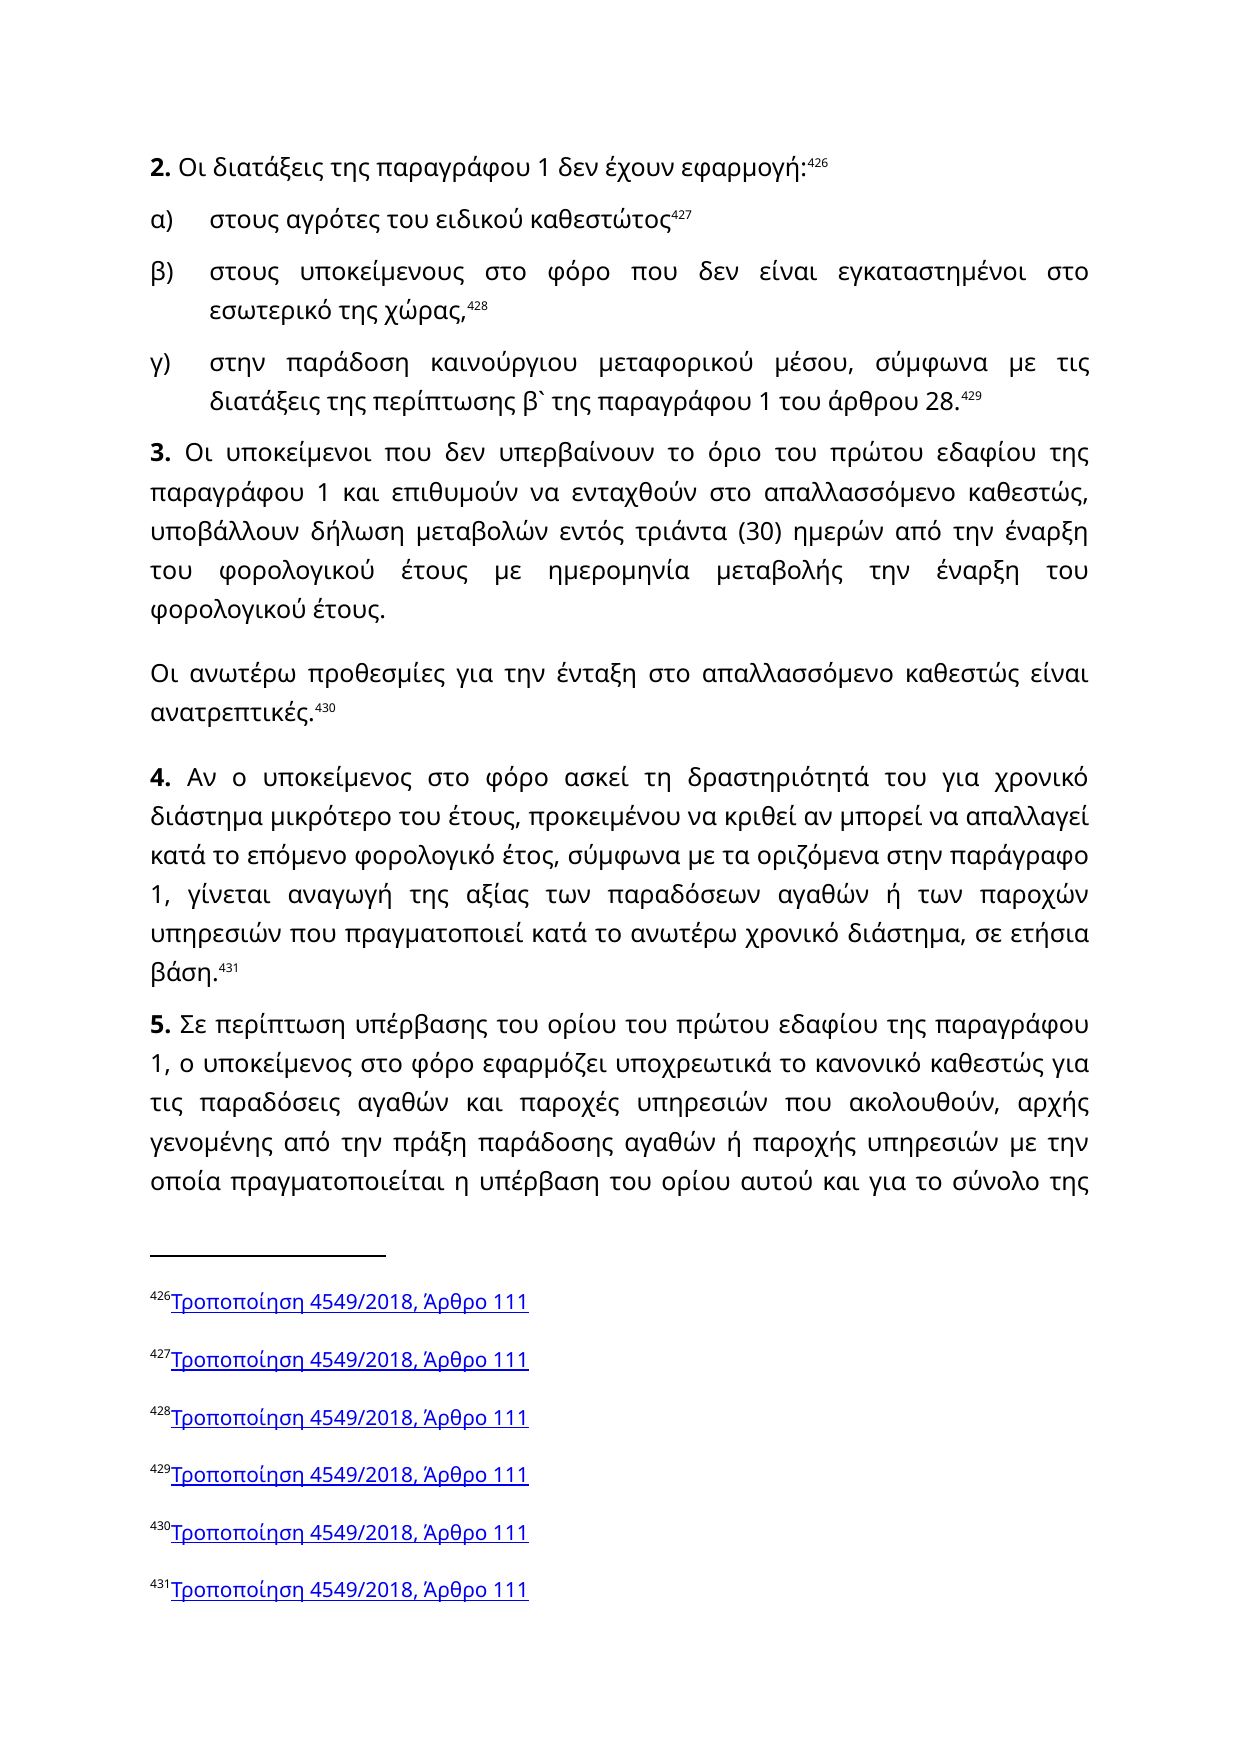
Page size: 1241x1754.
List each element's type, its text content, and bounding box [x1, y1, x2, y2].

text 4. Αν ο υποκείμενος στο φόρο ασκεί τη δραστηριότητά του για χρονικό διάστημα μικρότερο του έτους, προκειμένου να κριθεί αν μπορεί να απαλλαγεί κατά το επόμενο φορολογικό έτος, σύμφωνα με τα οριζόμενα στην παράγραφο 1, γίνεται αναγωγή της αξίας των παραδόσεων αγαθών ή των παροχών υπηρεσιών που πραγματοποιεί κατά το ανωτέρω χρονικό διάστημα, σε ετήσια βάση. [150, 759, 1090, 989]
text Τροποποίηση 4549/2018, Άρθρο 111 [150, 1460, 1090, 1489]
text Τροποποίηση 4549/2018, Άρθρο 111 [150, 1287, 1090, 1316]
text 3. Οι υποκείμενοι που δεν υπερβαίνουν το όριο του πρώτου εδαφίου της παραγράφου 1 και επιθυμούν να ενταχθούν στο απαλλασσόμενο καθεστώς, υποβάλλουν δήλωση μεταβολών εντός τριάντα (30) ημερών από την έναρξη του φορολογικού έτους με ημερομηνία μεταβολής την έναρξη του φορολογικού έτους. [150, 435, 1090, 626]
list β) στους υποκείμενους στο φόρο που δεν είναι εγκαταστημένοι στο εσωτερικό της χώρας, [150, 253, 1090, 327]
list γ) στην παράδοση καινούργιου μεταφορικού μέσου, σύμφωνα με τις διατάξεις της περίπτωσης β` της παραγράφου 1 του άρθρου 28. [150, 344, 1090, 417]
list α) στους αγρότες του ειδικού καθεστώτος [150, 202, 1090, 236]
text 5. Σε περίπτωση υπέρβασης του ορίου του πρώτου εδαφίου της παραγράφου 1, ο υποκείμενος στο φόρο εφαρμόζει υποχρεωτικά το κανονικό καθεστώς για τις παραδόσεις αγαθών και παροχές υπηρεσιών που ακολουθούν, αρχής γενομένης από την πράξη παράδοσης αγαθών ή παροχής υπηρεσιών με την οποία πραγματοποιείται η υπέρβαση του ορίου αυτού και για το σύνολο της [150, 1007, 1090, 1197]
text Οι ανωτέρω προθεσμίες για την ένταξη στο απαλλασσόμενο καθεστώς είναι ανατρεπτικές. [150, 656, 1090, 729]
text Τροποποίηση 4549/2018, Άρθρο 111 [150, 1345, 1090, 1373]
text Τροποποίηση 4549/2018, Άρθρο 111 [150, 1403, 1090, 1431]
text 2. Οι διατάξεις της παραγράφου 1 δεν έχουν εφαρμογή: [150, 150, 1090, 184]
text Τροποποίηση 4549/2018, Άρθρο 111 [150, 1518, 1090, 1546]
text Τροποποίηση 4549/2018, Άρθρο 111 [150, 1576, 1090, 1604]
